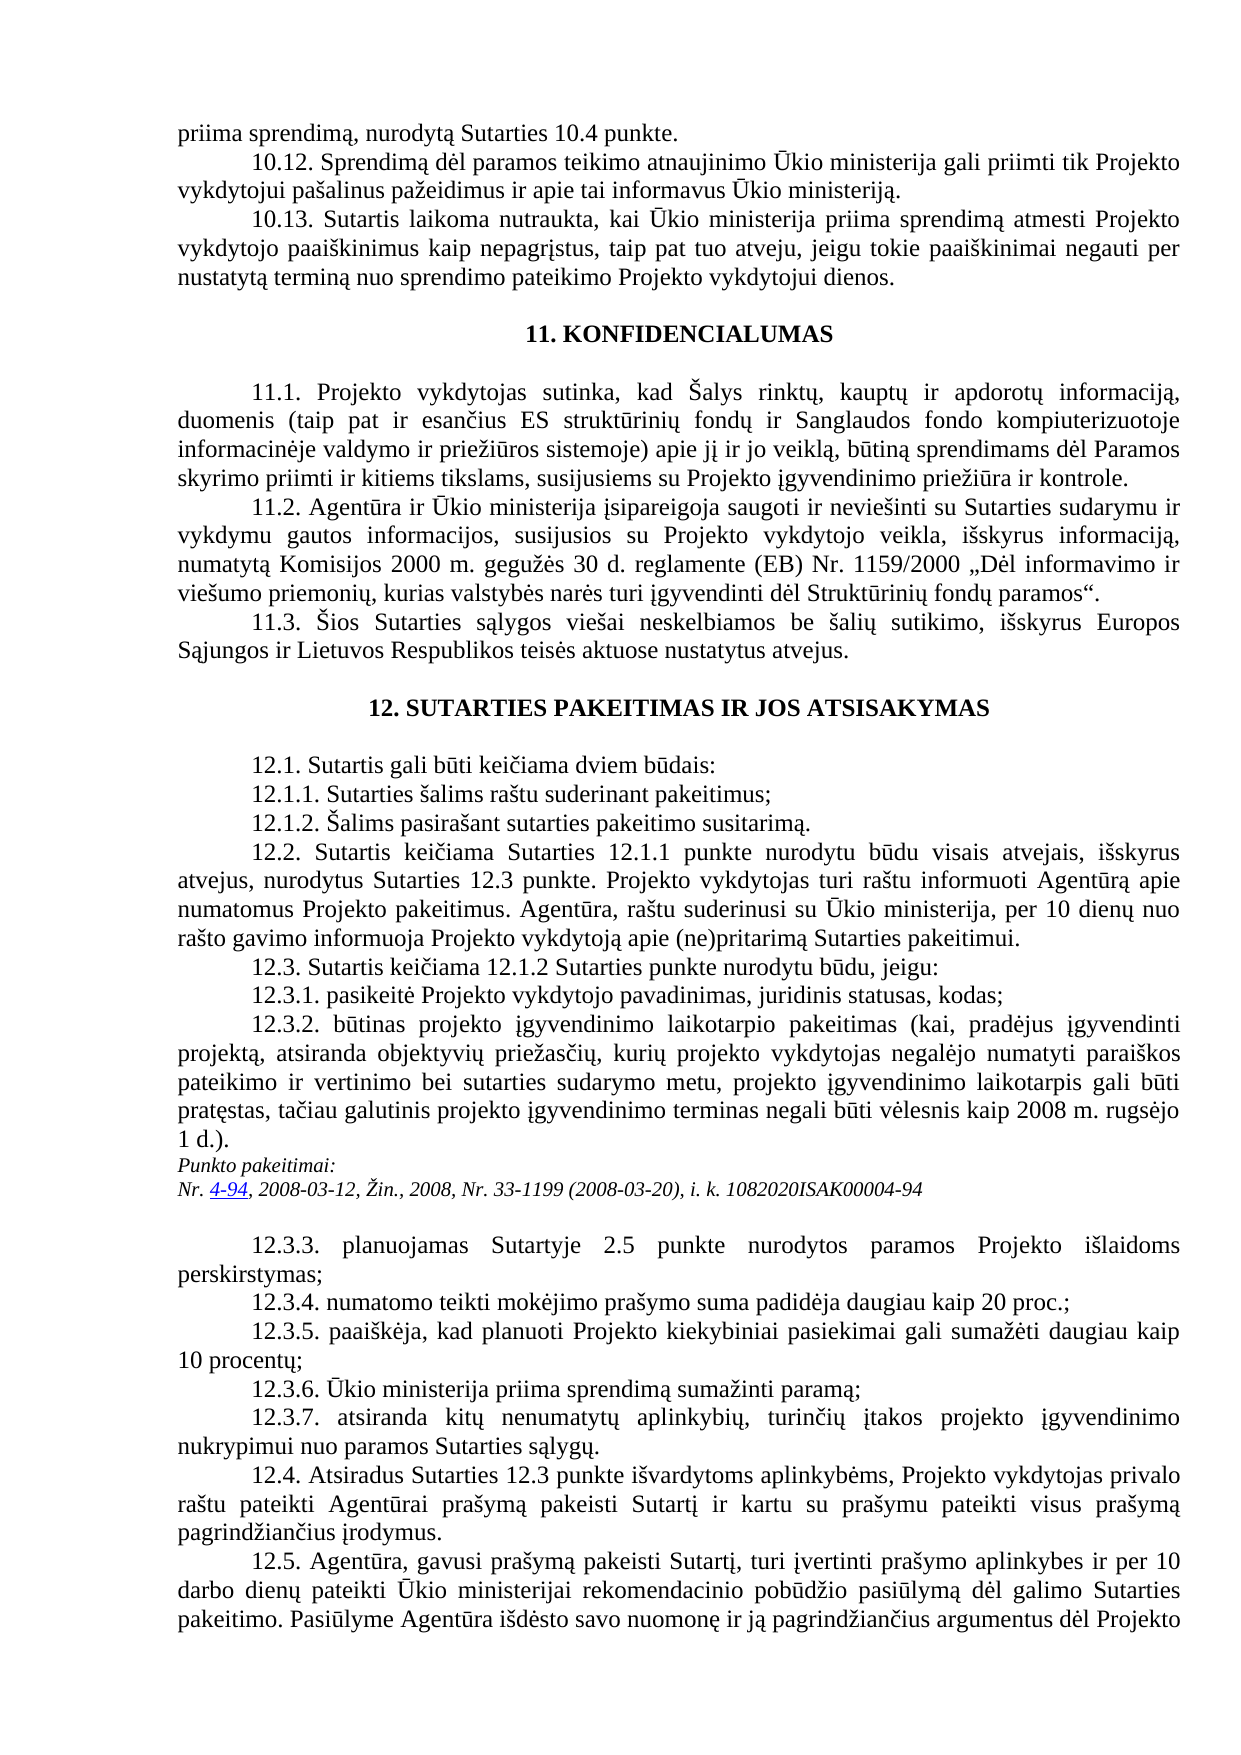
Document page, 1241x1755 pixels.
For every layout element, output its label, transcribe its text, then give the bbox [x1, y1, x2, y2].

text 12.5. Agentūra, gavusi prašymą pakeisti Sutartį, turi įvertinti prašymo aplinkybes ir per 10 darbo dienų pateikti Ūkio ministerijai rekomendacinio pobūdžio pasiūlymą dėl galimo Sutarties pakeitimo. Pasiūlyme Agentūra išdėsto savo nuomonę ir ją pagrindžiančius argumentus dėl Projekto [177, 1546, 1181, 1632]
text Punkto pakeitimai: [177, 1153, 1181, 1177]
text 11. KONFIDENCIALUMAS [177, 319, 1181, 348]
text 12.3.7. atsiranda kitų nenumatytų aplinkybių, turinčių įtakos projekto įgyvendinimo nukrypimui nuo paramos Sutarties sąlygų. [177, 1402, 1181, 1460]
text 12.3. Sutartis keičiama 12.1.2 Sutarties punkte nurodytu būdu, jeigu: [177, 952, 1181, 981]
text 12.3.1. pasikeitė Projekto vykdytojo pavadinimas, juridinis statusas, kodas; [177, 981, 1181, 1009]
text 12.3.4. numatomo teikti mokėjimo prašymo suma padidėja daugiau kaip 20 proc.; [177, 1287, 1181, 1316]
text 12.4. Atsiradus Sutarties 12.3 punkte išvardytoms aplinkybėms, Projekto vykdytojas privalo raštu pateikti Agentūrai prašymą pakeisti Sutartį ir kartu su prašymu pateikti visus prašymą pagrindžiančius įrodymus. [177, 1460, 1181, 1546]
text 10.12. Sprendimą dėl paramos teikimo atnaujinimo Ūkio ministerija gali priimti tik Projekto vykdytojui pašalinus pažeidimus ir apie tai informavus Ūkio ministeriją. [177, 147, 1181, 204]
text 12.3.5. paaiškėja, kad planuoti Projekto kiekybiniai pasiekimai gali sumažėti daugiau kaip 10 procentų; [177, 1316, 1181, 1374]
text priima sprendimą, nurodytą Sutarties 10.4 punkte. [177, 118, 1181, 147]
text 12.1. Sutartis gali būti keičiama dviem būdais: [177, 751, 1181, 779]
text 12.3.6. Ūkio ministerija priima sprendimą sumažinti paramą; [177, 1374, 1181, 1402]
text 12.1.1. Sutarties šalims raštu suderinant pakeitimus; [177, 779, 1181, 808]
text 12.3.2. būtinas projekto įgyvendinimo laikotarpio pakeitimas (kai, pradėjus įgyvendinti projektą, atsiranda objektyvių priežasčių, kurių projekto vykdytojas negalėjo numatyti paraiškos pateikimo ir vertinimo bei sutarties sudarymo metu, projekto įgyvendinimo laikotarpis gali būti pratęstas, tačiau galutinis projekto įgyvendinimo terminas negali būti vėlesnis kaip 2008 m. rugsėjo 1 d.). [177, 1009, 1181, 1153]
text 12.2. Sutartis keičiama Sutarties 12.1.1 punkte nurodytu būdu visais atvejais, išskyrus atvejus, nurodytus Sutarties 12.3 punkte. Projekto vykdytojas turi raštu informuoti Agentūrą apie numatomus Projekto pakeitimus. Agentūra, raštu suderinusi su Ūkio ministerija, per 10 dienų nuo rašto gavimo informuoja Projekto vykdytoją apie (ne)pritarimą Sutarties pakeitimui. [177, 837, 1181, 952]
text 10.13. Sutartis laikoma nutraukta, kai Ūkio ministerija priima sprendimą atmesti Projekto vykdytojo paaiškinimus kaip nepagrįstus, taip pat tuo atveju, jeigu tokie paaiškinimai negauti per nustatytą terminą nuo sprendimo pateikimo Projekto vykdytojui dienos. [177, 204, 1181, 291]
text Nr. 4-94, 2008-03-12, Žin., 2008, Nr. 33-1199 (2008-03-20), i. k. 1082020ISAK00004-94 [177, 1177, 1181, 1201]
text 11.1. Projekto vykdytojas sutinka, kad Šalys rinktų, kauptų ir apdorotų informaciją, duomenis (taip pat ir esančius ES struktūrinių fondų ir Sanglaudos fondo kompiuterizuotoje informacinėje valdymo ir priežiūros sistemoje) apie jį ir jo veiklą, būtiną sprendimams dėl Paramos skyrimo priimti ir kitiems tikslams, susijusiems su Projekto įgyvendinimo priežiūra ir kontrole. [177, 377, 1181, 492]
text 12. SUTARTIES PAKEITIMAS IR JOS ATSISAKYMAS [177, 693, 1181, 722]
text 11.2. Agentūra ir Ūkio ministerija įsipareigoja saugoti ir neviešinti su Sutarties sudarymu ir vykdymu gautos informacijos, susijusios su Projekto vykdytojo veikla, išskyrus informaciją, numatytą Komisijos 2000 m. gegužės 30 d. reglamente (EB) Nr. 1159/2000 „Dėl informavimo ir viešumo priemonių, kurias valstybės narės turi įgyvendinti dėl Struktūrinių fondų paramos“. [177, 492, 1181, 607]
text 12.3.3. planuojamas Sutartyje 2.5 punkte nurodytos paramos Projekto išlaidoms perskirstymas; [177, 1230, 1181, 1287]
text 12.1.2. Šalims pasirašant sutarties pakeitimo susitarimą. [177, 808, 1181, 837]
text 11.3. Šios Sutarties sąlygos viešai neskelbiamos be šalių sutikimo, išskyrus Europos Sąjungos ir Lietuvos Respublikos teisės aktuose nustatytus atvejus. [177, 607, 1181, 664]
